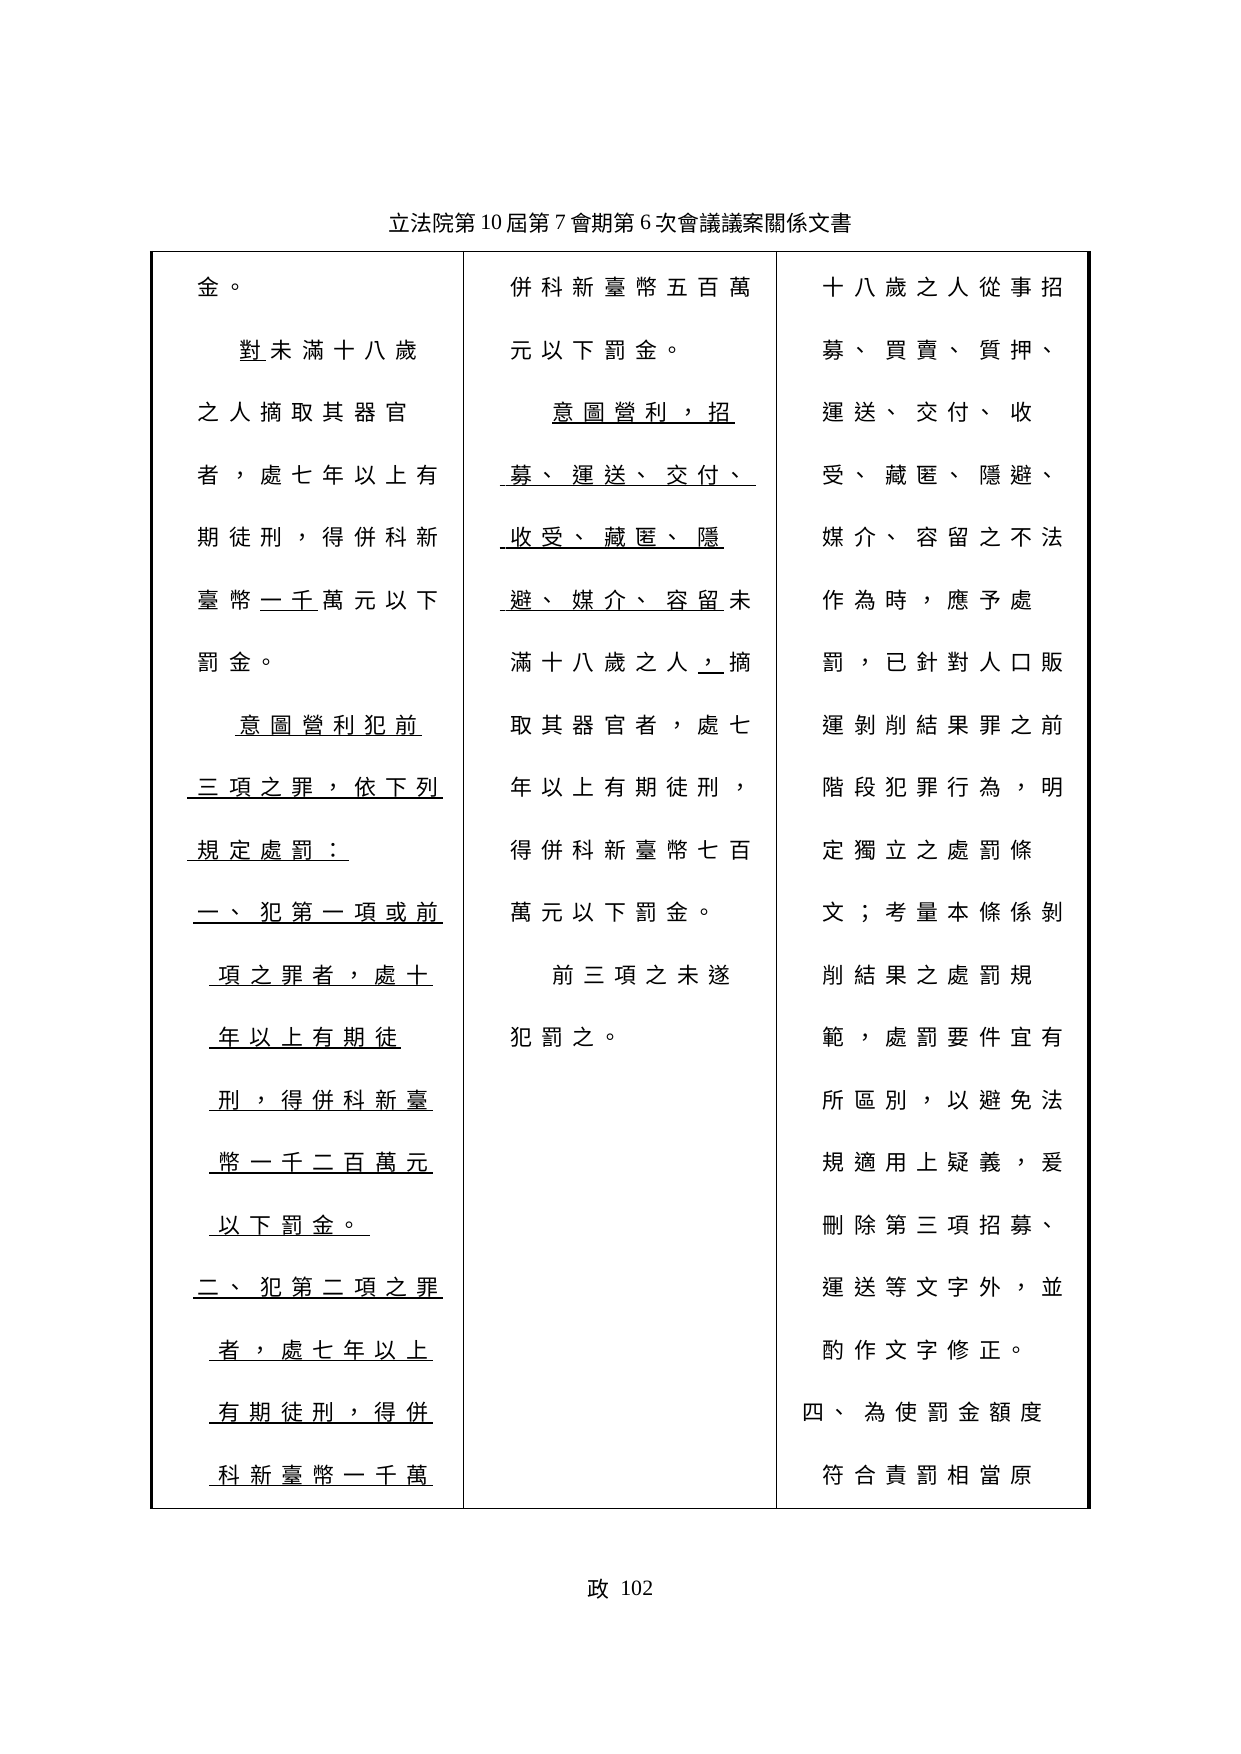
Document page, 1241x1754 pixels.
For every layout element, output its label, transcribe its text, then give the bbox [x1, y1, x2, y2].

table_cell 併科新臺幣五百萬元以下罰金。 意圖營利，招募、運送、交付、收受、藏匿、隱避、媒介、容留未滿十八歲之人，摘取其器官者，處七年以上有期徒刑，得併科新臺幣七百萬元以下罰金。 前三項之未遂犯罰之。 [464, 252, 776, 1508]
table_cell 金。 對未滿十八歲之人摘取其器官者，處七年以上有期徒刑，得併科新臺幣一千萬元以下罰金。 意圖營利犯前三項之罪，依下列規定處罰： 一、犯第一項或前項之罪者，處十年以上有期徒刑，得併科新臺幣一千二百萬元以下罰金。 二、犯第二項之罪者，處七年以上有期徒刑，得併科新臺幣一千萬 [153, 252, 463, 1508]
table_cell 十八歲之人從事招募、買賣、質押、運送、交付、收受、藏匿、隱避、媒介、容留之不法作為時，應予處罰，已針對人口販運剝削結果罪之前階段犯罪行為，明定獨立之處罰條文；考量本條係剝削結果之處罰規範，處罰要件宜有所區別，以避免法規適用上疑義，爰刪除第三項招募、運送等文字外，並酌作文字修正。 四、為使罰金額度符合責罰相當原 [777, 252, 1087, 1508]
